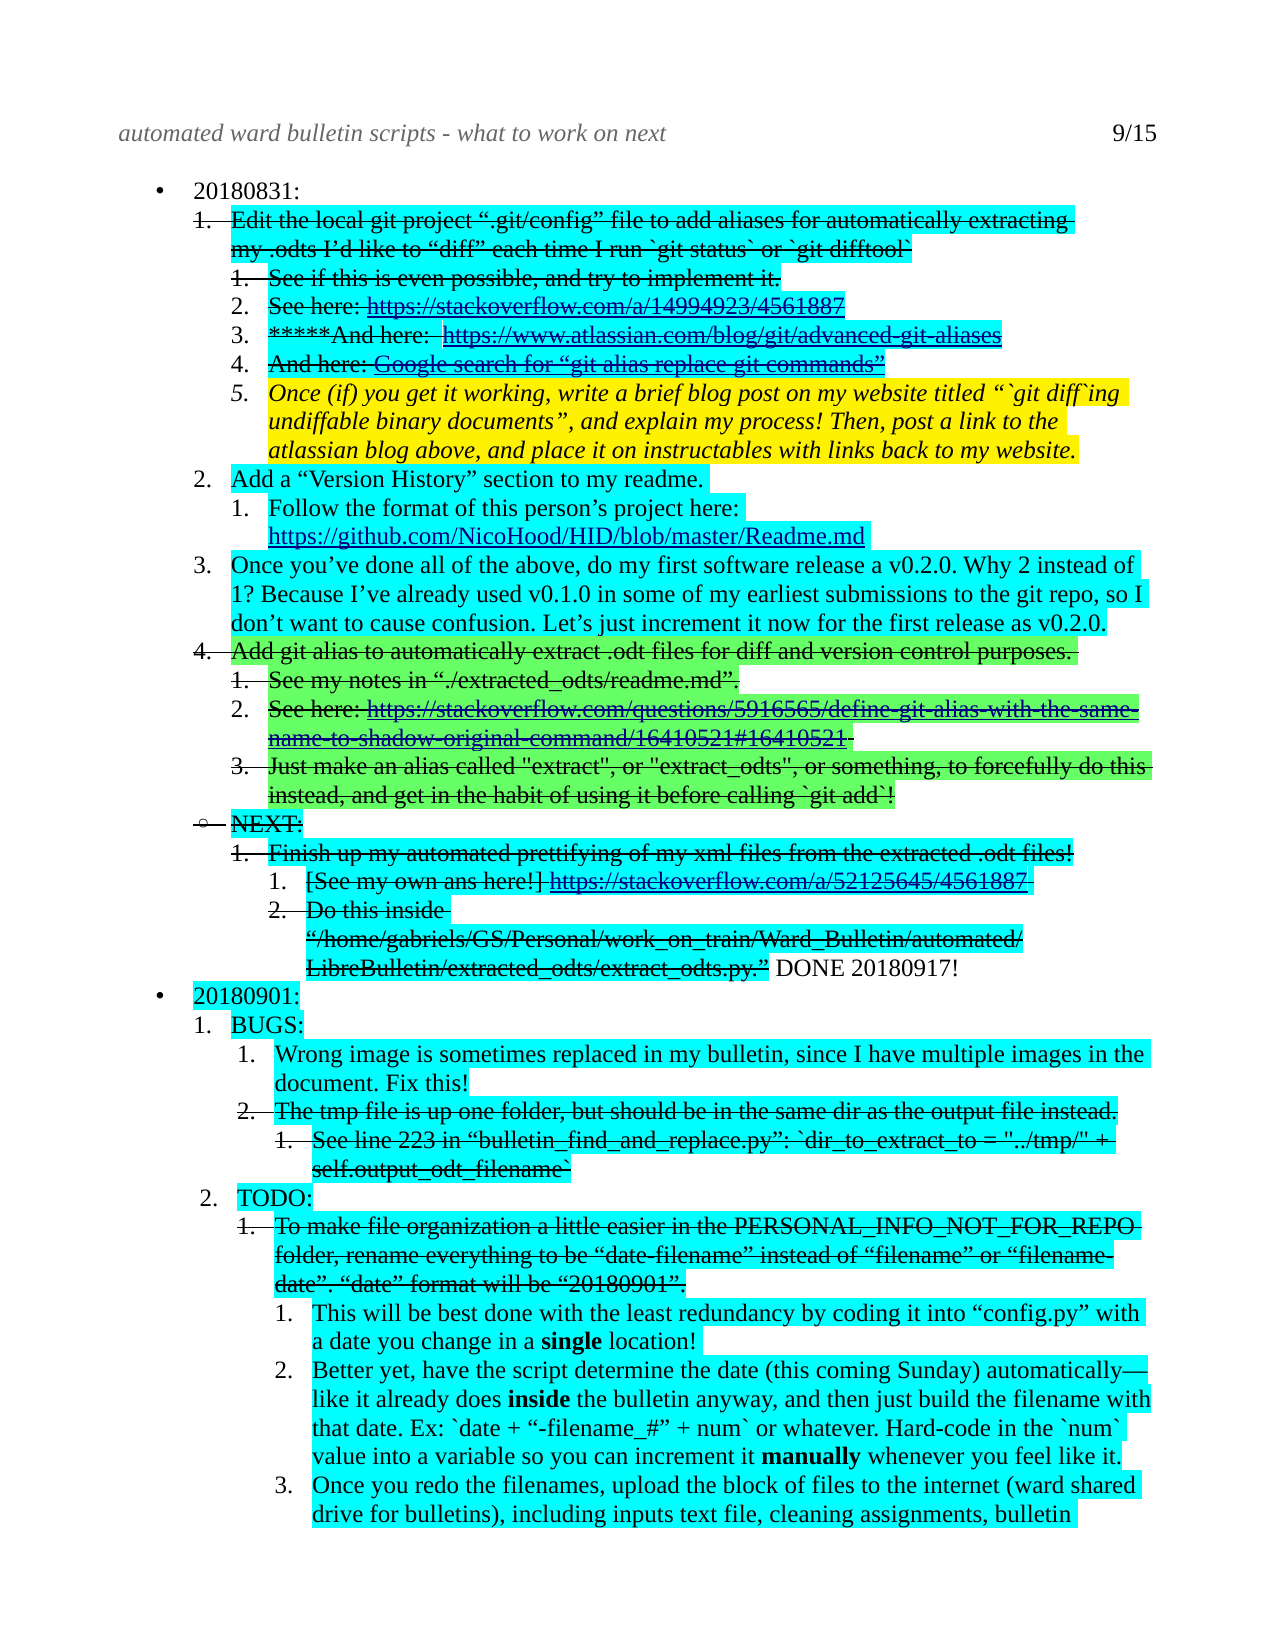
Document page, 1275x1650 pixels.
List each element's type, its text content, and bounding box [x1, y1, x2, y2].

list Wrong image is sometimes replaced in my bulletin, since I have multiple images in the document. Fix this! [237, 1039, 1157, 1096]
list Edit the local git project “.git/config” file to add aliases for automatically extracting my .odts I’d like to “diff” each time I run `git status` or `git difftool` [193, 205, 1157, 263]
list Better yet, have the script determine the date (this coming Sunday) automatically—like it already does inside the bulletin anyway, and then just build the filename with that date. Ex: `date + “-filename_#” + num` or whatever. Hard-code in the `num` value into a variable so you can increment it manually whenever you feel like it. [274, 1355, 1157, 1470]
list To make file organization a little easier in the PERSONAL_INFO_NOT_FOR_REPO folder, rename everything to be “date-filename” instead of “filename” or “filename-date”. “date” format will be “20180901”. [237, 1211, 1157, 1298]
list Finish up my automated prettifying of my xml files from the extracted .odt files! [231, 838, 1157, 866]
list Once you redo the filenames, upload the block of files to the internet (ward shared drive for bulletins), including inputs text file, cleaning assignments, bulletin [274, 1470, 1157, 1528]
list NEXT: [193, 809, 1157, 838]
list See line 223 in “bulletin_find_and_replace.py”: `dir_to_extract_to = "../tmp/" + self.output_odt_filename` [274, 1125, 1157, 1183]
list See if this is even possible, and try to implement it. [231, 263, 1157, 291]
list And here: Google search for “git alias replace git commands” [231, 349, 1157, 378]
list See here: https://stackoverflow.com/a/14994923/4561887 [231, 291, 1157, 320]
list [See my own ans here!] https://stackoverflow.com/a/52125645/4561887 [268, 866, 1157, 895]
list See here: https://stackoverflow.com/questions/5916565/define-git-alias-with-the-same-name-to-shadow-original-command/16410521#16410521 [231, 694, 1157, 751]
list *****And here: https://www.atlassian.com/blog/git/advanced-git-aliases [231, 320, 1157, 349]
list Once you’ve done all of the above, do my first software release a v0.2.0. Why 2 instead of 1? Because I’ve already used v0.1.0 in some of my earliest submissions to the git repo, so I don’t want to cause confusion. Let’s just increment it now for the first release as v0.2.0. [193, 550, 1157, 636]
list 20180831: [156, 176, 1157, 205]
list Just make an alias called "extract", or "extract_odts", or something, to forcefully do this instead, and get in the habit of using it before calling `git add`! [231, 751, 1157, 809]
list Add git alias to automatically extract .odt files for diff and version control purposes. [193, 636, 1157, 665]
list Follow the format of this person’s project here: https://github.com/NicoHood/HID/blob/master/Readme.md [231, 493, 1157, 550]
list BUGS: [193, 1010, 1157, 1039]
list Do this inside “/home/gabriels/GS/Personal/work_on_train/Ward_Bulletin/automated/LibreBulletin/extracted_odts/extract_odts.py.” DONE 20180917! [268, 895, 1157, 981]
list This will be best done with the least redundancy by coding it into “config.py” with a date you change in a single location! [274, 1298, 1157, 1355]
list See my notes in “./extracted_odts/readme.md”. [231, 665, 1157, 694]
list Add a “Version History” section to my readme. [193, 464, 1157, 493]
list 20180901: [156, 981, 1157, 1010]
list The tmp file is up one folder, but should be in the same dir as the output file instead. [237, 1096, 1157, 1125]
list TODO: [199, 1183, 1157, 1211]
list Once (if) you get it working, write a brief blog post on my website titled “`git diff`ing undiffable binary documents”, and explain my process! Then, post a link to the atlassian blog above, and place it on instructables with links back to my website. [231, 378, 1157, 464]
